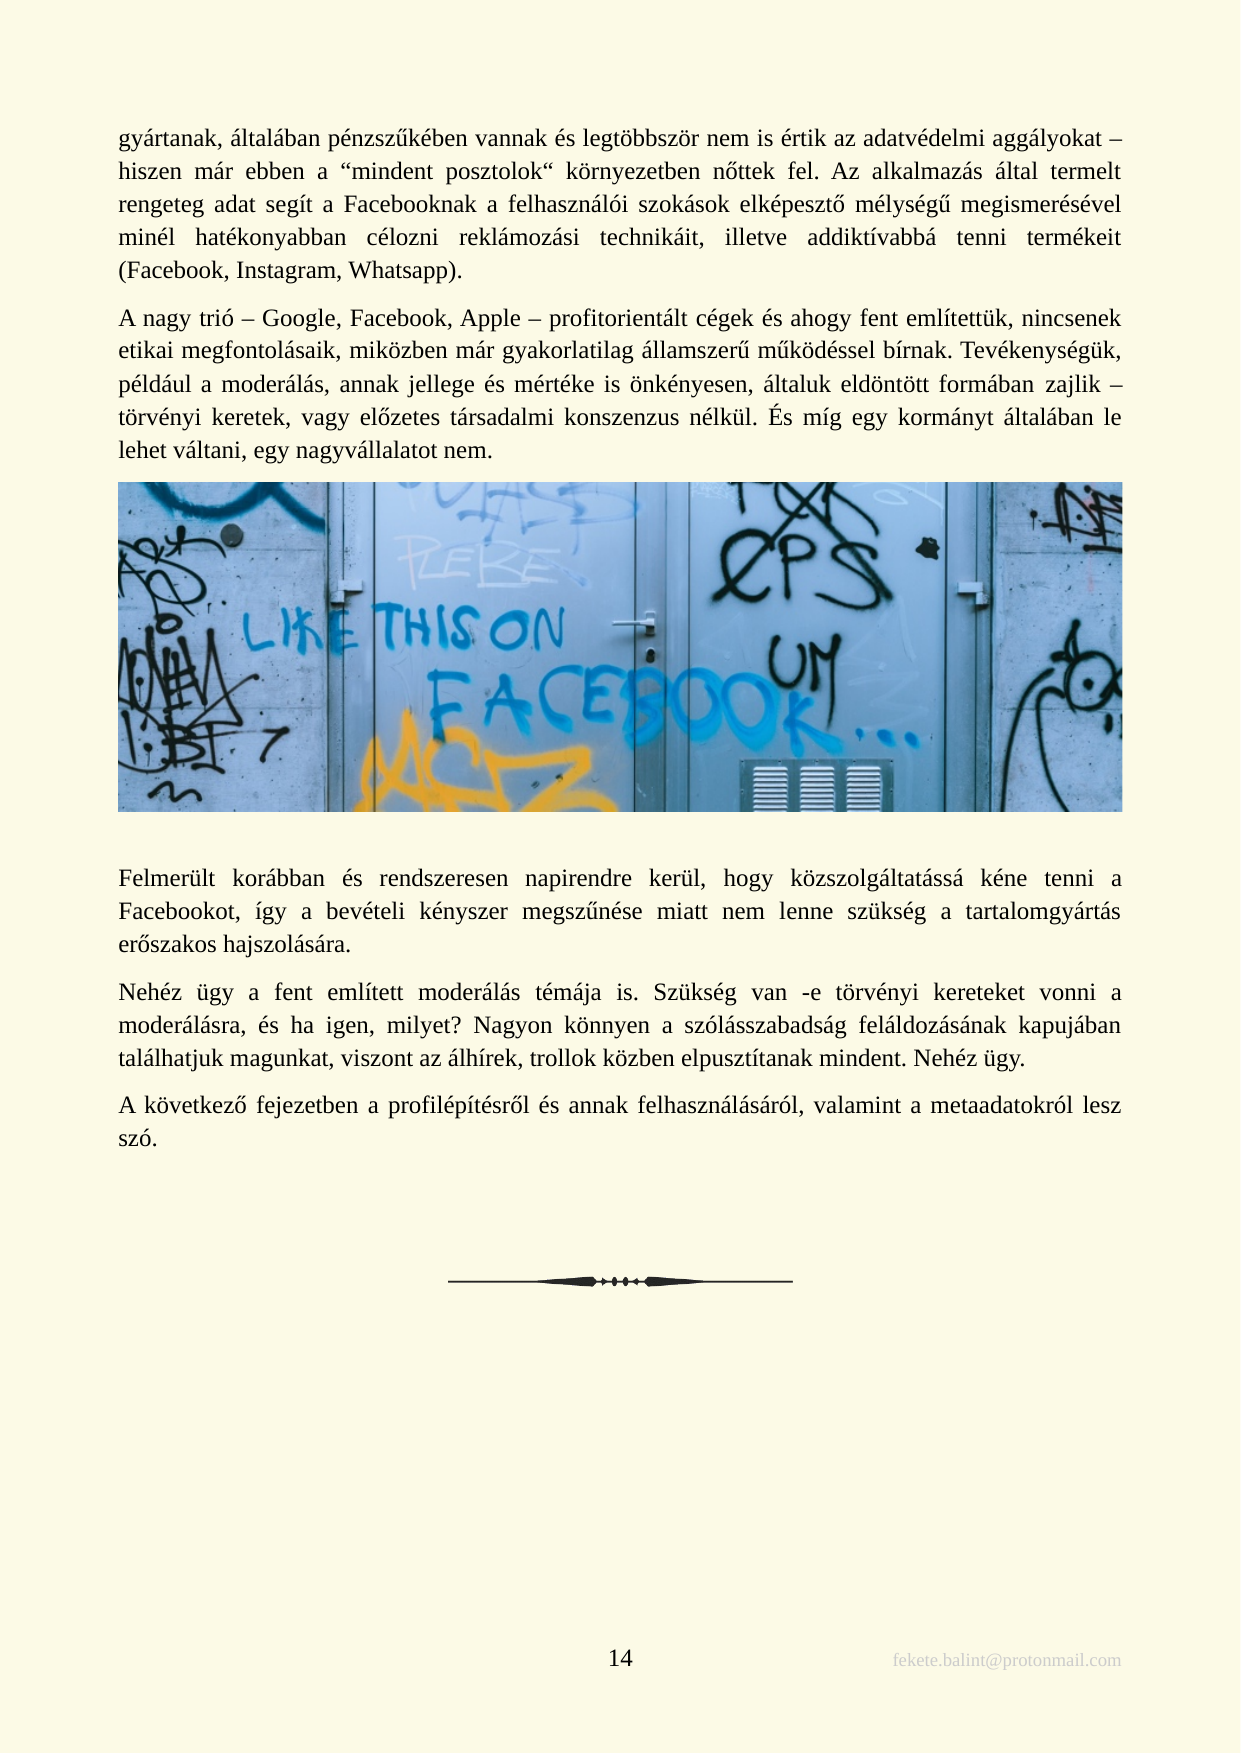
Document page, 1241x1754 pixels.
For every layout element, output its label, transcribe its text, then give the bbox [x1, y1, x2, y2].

text A következő fejezetben a profilépítésről és annak felhasználásáról, valamint a metaadatokról lesz szó. [118, 1090, 1122, 1152]
picture [248, 494, 258, 502]
text A nagy trió – Google, Facebook, Apple – profitorientált cégek és ahogy fent említettük, nincsenek etikai megfontolásaik, miközben már gyakorlatilag államszerű működéssel bírnak. Tevékenységük, például a moderálás, annak jellege és mértéke is önkényesen, általuk eldöntött formában zajlik – törvényi keretek, vagy előzetes társadalmi konszenzus nélkül. És míg egy kormányt általában le lehet váltani, egy nagyvállalatot nem. [118, 303, 1122, 463]
picture [268, 482, 277, 488]
text gyártanak, általában pénzszűkében vannak és legtöbbször nem is értik az adatvédelmi aggályokat – hiszen már ebben a “mindent posztolok“ környezetben nőttek fel. Az alkalmazás által termelt rengeteg adat segít a Facebooknak a felhasználói szokások elképesztő mélységű megismerésével minél hatékonyabban célozni reklámozási technikáit, illetve addiktívabbá tenni termékeit (Facebook, Instagram, Whatsapp). [118, 123, 1122, 284]
picture [446, 1273, 795, 1289]
picture [118, 482, 1123, 812]
text Nehéz ügy a fent említett moderálás témája is. Szükség van -e törvényi kereteket vonni a moderálásra, és ha igen, milyet? Nagyon könnyen a szólásszabadság feláldozásának kapujában találhatjuk magunkat, viszont az álhírek, trollok közben elpusztítanak mindent. Nehéz ügy. [118, 977, 1122, 1071]
picture [167, 482, 255, 511]
text Felmerült korábban és rendszeresen napirendre kerül, hogy közszolgáltatássá kéne tenni a Facebookot, így a bevételi kényszer megszűnése miatt nem lenne szükség a tartalomgyártás erőszakos hajszolására. [118, 863, 1122, 958]
